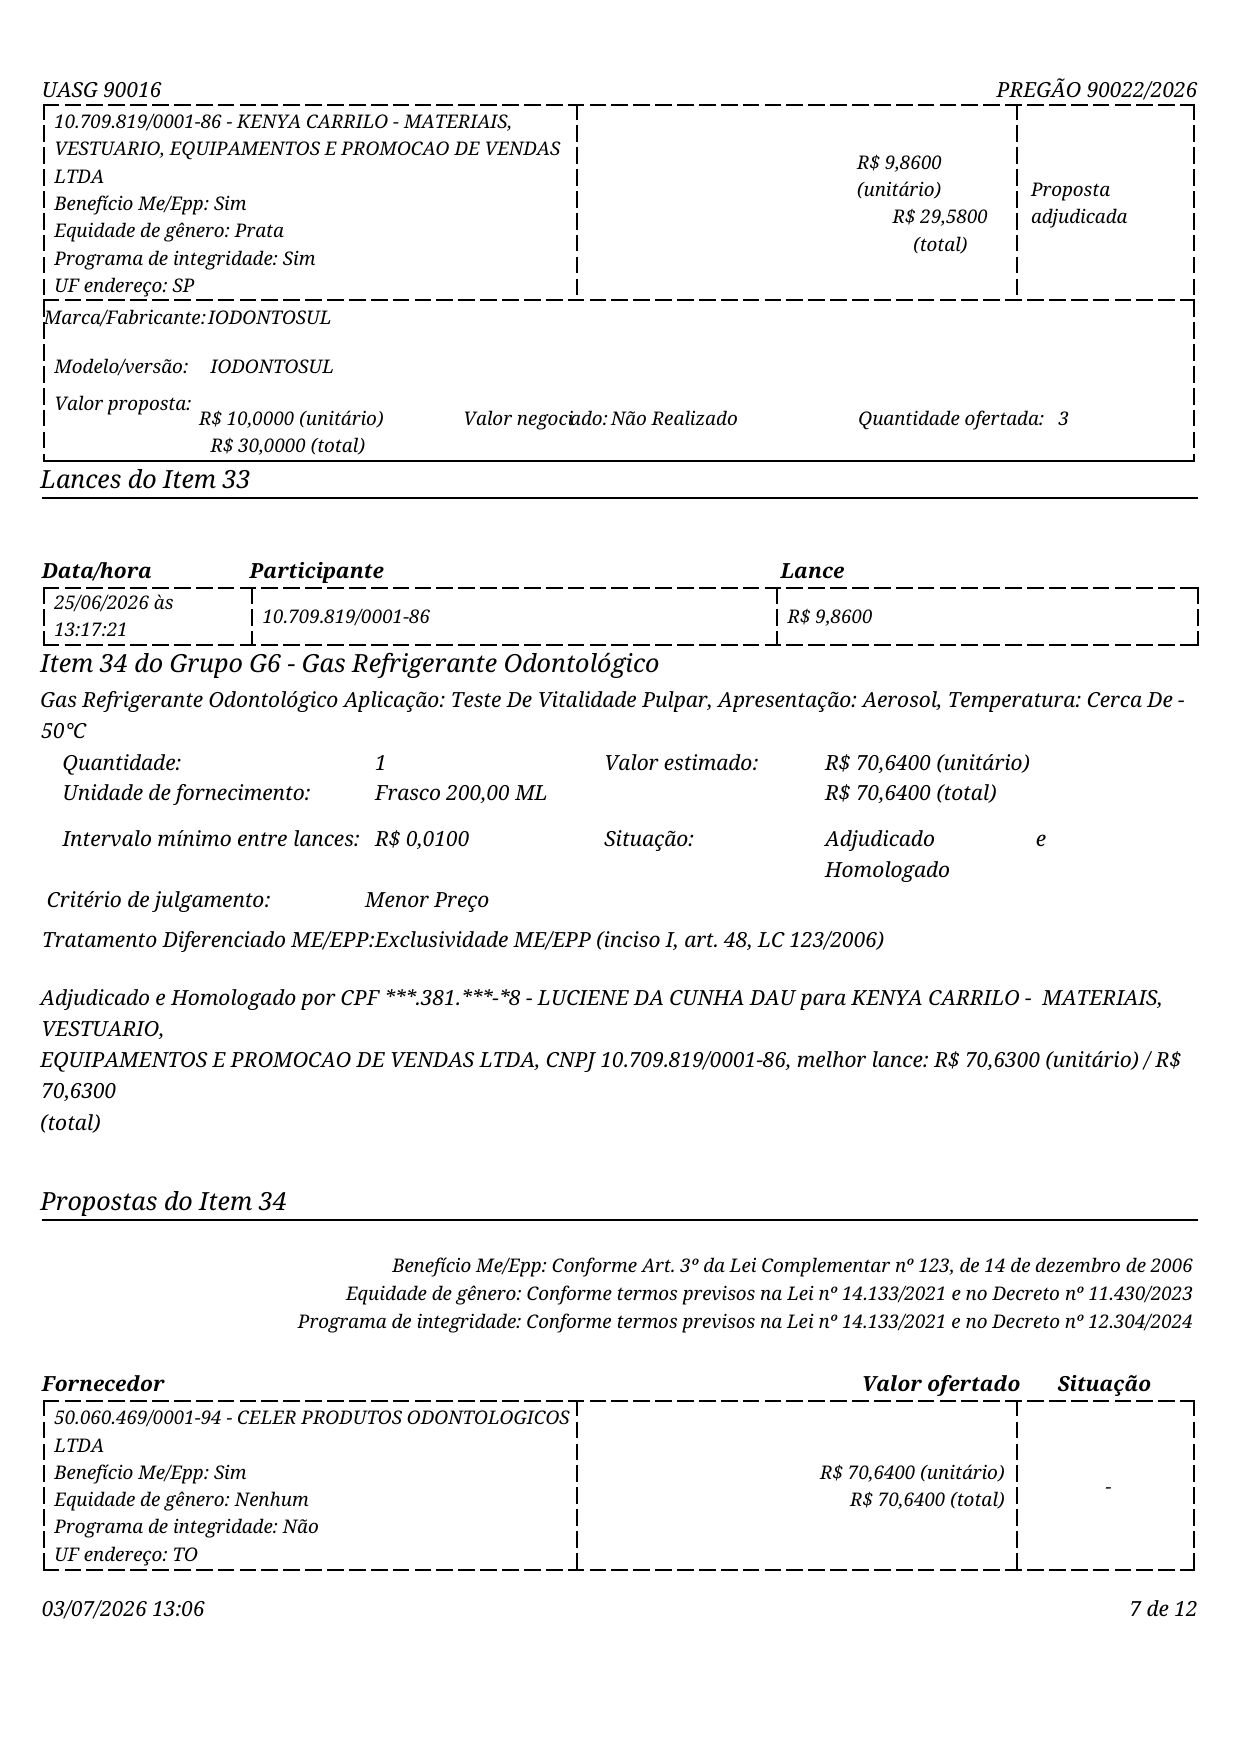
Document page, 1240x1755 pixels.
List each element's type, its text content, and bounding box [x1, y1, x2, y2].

table_cell [577, 104, 787, 299]
table_cell R$ 0,0100 [375, 824, 604, 885]
text (total) [40, 1108, 1200, 1136]
table_cell R$ 9,8600 (unitário) R$ 29,5800 (total) [857, 104, 1017, 299]
table_cell [788, 299, 857, 351]
table_header 1 [375, 748, 604, 778]
table_cell Modelo/versão: Valor proposta: [44, 351, 199, 459]
text Programa de integridade: Conforme termos previsos na Lei nº 14.133/2021 e no Decreto nº 12.304/2024 [42, 1309, 1195, 1334]
table_cell Proposta adjudicada [1017, 104, 1194, 299]
table_header - [1101, 1400, 1194, 1568]
table_header Valor estimado: [604, 748, 825, 778]
text Equidade de gênero: Conforme termos previsos na Lei nº 14.133/2021 e no Decreto nº 11.430/2023 [42, 1281, 1195, 1306]
table_cell IODONTOSUL [199, 351, 577, 400]
text Adjudicado e Homologado por CPF ***.381.***-*8 - LUCIENE DA CUNHA DAU para KENYA CARRILO - MATERIAIS, VESTUARIO, [40, 983, 1200, 1042]
table_header 25/06/2026 às 13:17:21 [44, 587, 252, 644]
table_cell Quantidade ofertada: [857, 400, 1048, 459]
text Lances do Item 33 [40, 462, 1200, 496]
text Item 34 do Grupo G6 - Gas Refrigerante Odontológico [40, 646, 1200, 680]
table_header R$ 9,8600 [777, 587, 1198, 644]
table_cell [604, 778, 825, 824]
subtitle Data/hora Participante Lance [42, 556, 1200, 585]
table_cell 3 [1048, 400, 1194, 459]
table_cell [577, 299, 787, 351]
table_header Quantidade: [63, 748, 375, 778]
text Propostas do Item 34 [40, 1184, 1200, 1218]
table_header R$ 70,6400 (unitário) R$ 70,6400 (total) [788, 1400, 1017, 1568]
table_cell [577, 351, 787, 400]
table_cell Intervalo mínimo entre lances: [63, 824, 375, 885]
table_cell [857, 299, 1194, 351]
table_cell [788, 104, 857, 299]
table_cell [857, 351, 1194, 400]
table_header 50.060.469/0001-94 - CELER PRODUTOS ODONTOLOGICOS LTDA Benefício Me/Epp: Sim Equidade de gênero: Nenhum Programa de integridade: Não UF endereço: TO [44, 1400, 577, 1568]
table_cell Unidade de fornecimento: [63, 778, 375, 824]
table_cell Adjudicado e Homologado [825, 824, 1048, 885]
subtitle Fornecedor Valor ofertado Situação [42, 1369, 1200, 1397]
table_cell ado: Não Realizado [577, 400, 787, 459]
table_cell 10.709.819/0001-86 - KENYA CARRILO - MATERIAIS, VESTUARIO, EQUIPAMENTOS E PROMOCAO DE VENDAS LTDA Benefício Me/Epp: Sim Equidade de gênero: Prata Programa de integridade: Sim UF endereço: SP [44, 104, 577, 299]
table_cell R$ 10,0000 (unitário) Valor negoci R$ 30,0000 (total) [199, 400, 577, 459]
text EQUIPAMENTOS E PROMOCAO DE VENDAS LTDA, CNPJ 10.709.819/0001-86, melhor lance: R$ 70,6300 (unitário) / R$ 70,6300 [40, 1045, 1200, 1105]
text Gas Refrigerante Odontológico Aplicação: Teste De Vitalidade Pulpar, Apresentação: Aerosol, Temperatura: Cerca De -50°C [40, 685, 1200, 745]
text Benefício Me/Epp: Conforme Art. 3º da Lei Complementar nº 123, de 14 de dezembro de 2006 [42, 1253, 1195, 1278]
table_header 10.709.819/0001-86 [252, 587, 777, 644]
text Tratamento Diferenciado ME/EPP: Exclusividade ME/EPP (inciso I, art. 48, LC 123/2006) [42, 925, 1200, 953]
table_header [1017, 1400, 1101, 1568]
table_header R$ 70,6400 (unitário) [825, 748, 1048, 778]
table_cell [788, 400, 857, 459]
text Critério de julgamento: Menor Preço [42, 885, 1200, 913]
table_cell Marca/Fabricante: IODONTOSUL [44, 299, 577, 351]
table_cell Situação: [604, 824, 825, 885]
table_cell Frasco 200,00 ML [375, 778, 604, 824]
table_cell R$ 70,6400 (total) [825, 778, 1048, 824]
table_cell [788, 351, 857, 400]
table_header [577, 1400, 787, 1568]
